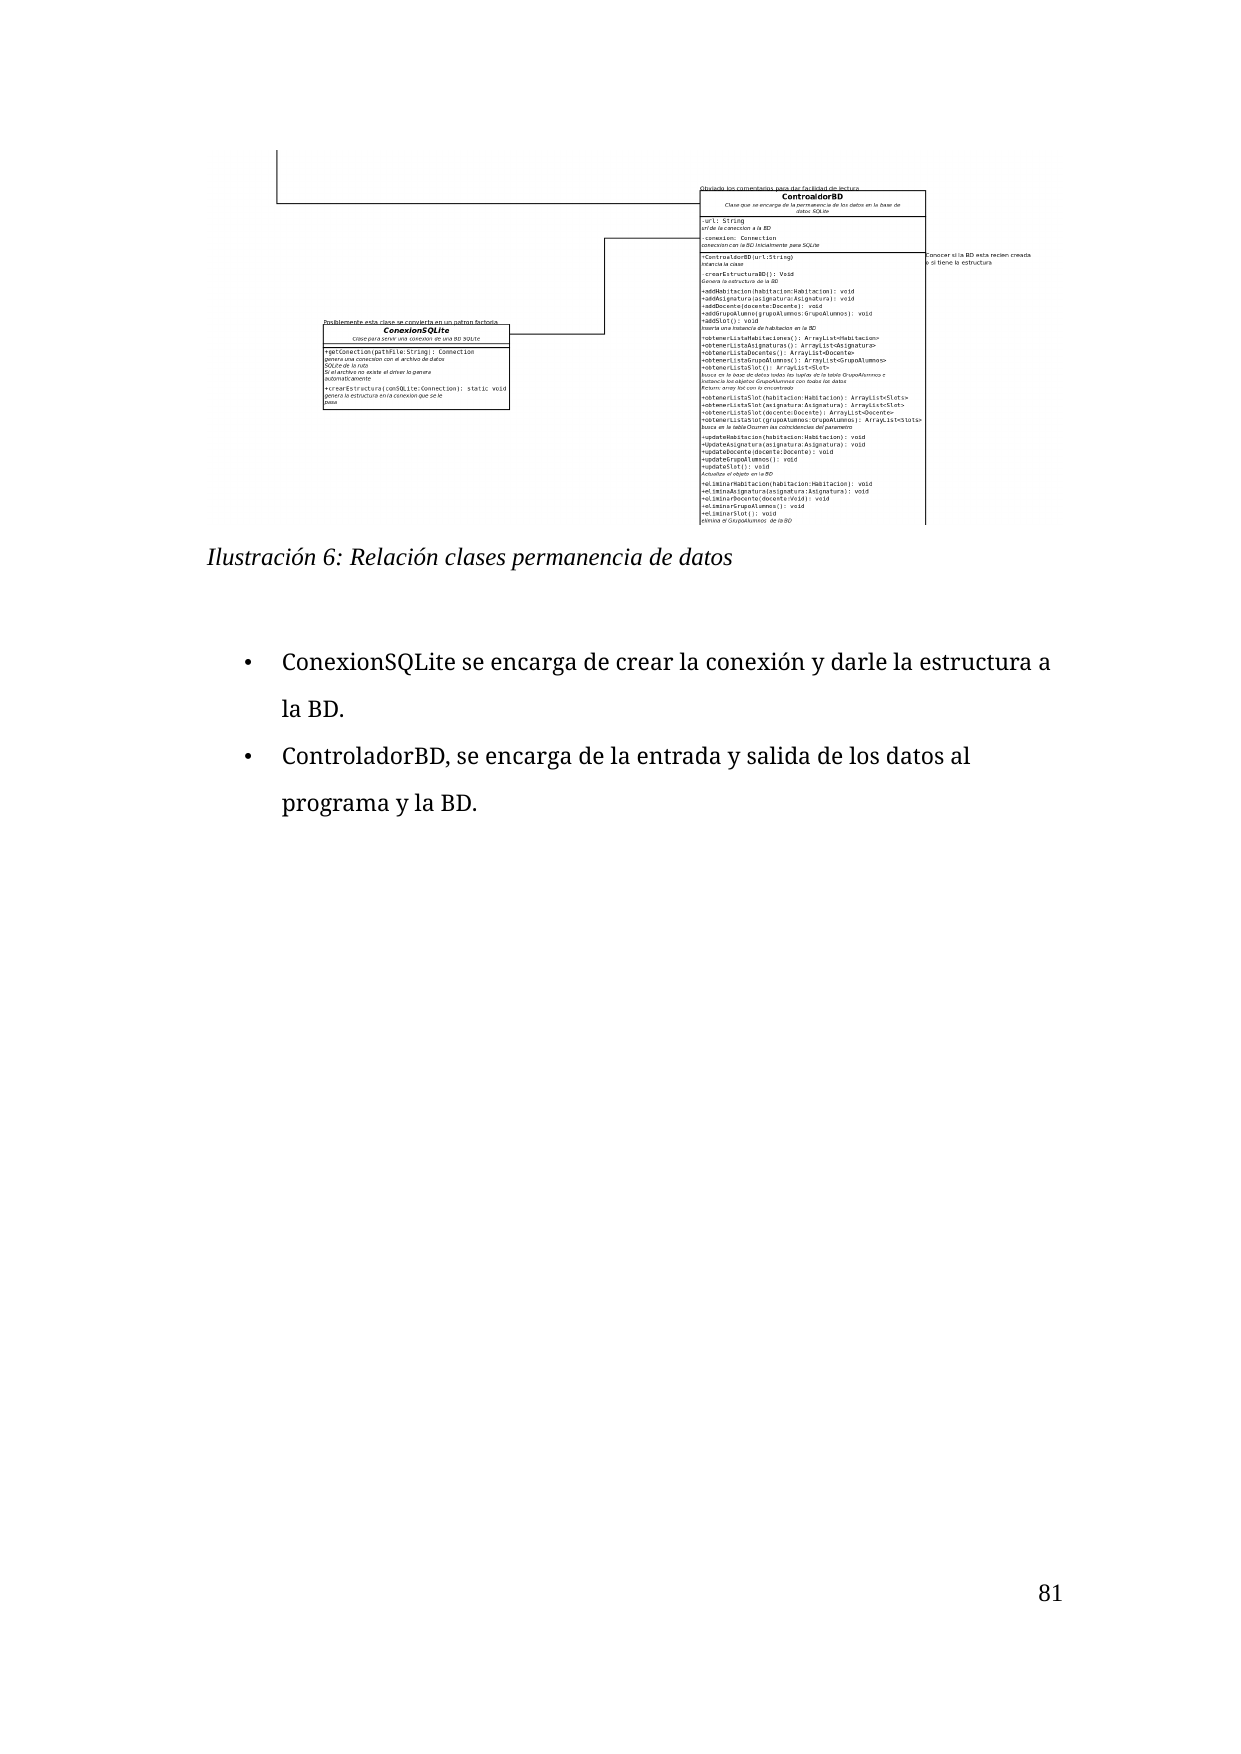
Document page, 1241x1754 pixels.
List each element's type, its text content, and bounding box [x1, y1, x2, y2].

list ControladorBD, se encarga de la entrada y salida de los datos al programa y la BD. [244, 740, 1063, 818]
picture [206, 150, 1063, 525]
list ConexionSQLite se encarga de crear la conexión y darle la estructura a la BD. [244, 646, 1063, 724]
text Ilustración 6: Relación clases permanencia de datos [207, 525, 1064, 571]
